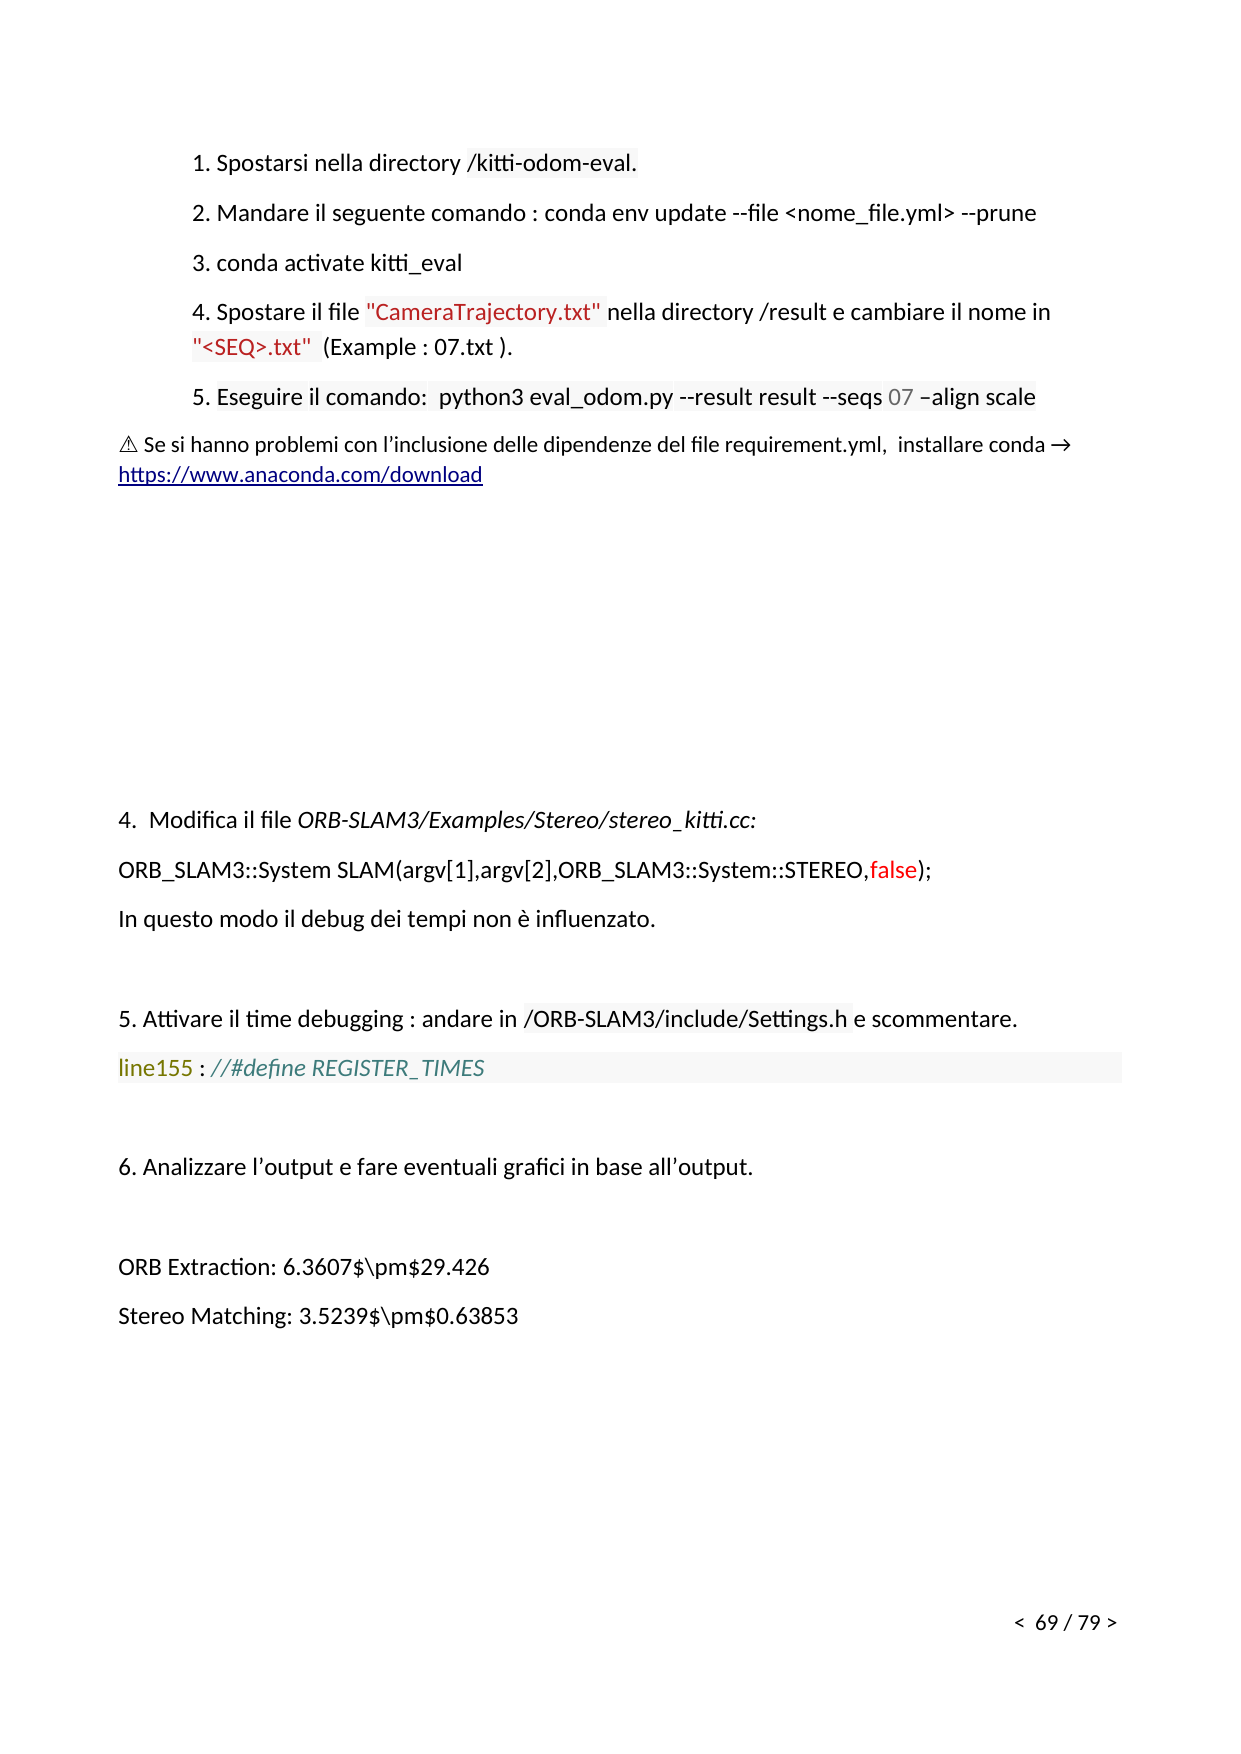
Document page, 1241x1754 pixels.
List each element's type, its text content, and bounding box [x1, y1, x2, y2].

text line155 : //#define REGISTER_TIMES [118, 1052, 1122, 1083]
text In questo modo il debug dei tempi non è influenzato. [118, 904, 1122, 934]
text 6. Analizzare l’output e fare eventuali grafici in base all’output. [118, 1152, 1122, 1182]
text 2. Mandare il seguente comando : conda env update --file <nome_file.yml> --prune [118, 197, 1122, 228]
text ⚠ Se si hanno problemi con l’inclusione delle dipendenze del file requirement.yml, installare conda → https://www.anaconda.com/download [118, 431, 1122, 488]
text ORB Extraction: 6.3607$\pm$29.426 [118, 1251, 1122, 1281]
text 4. Modifica il file ORB-SLAM3/Examples/Stereo/stereo_kitti.cc: [118, 804, 1122, 835]
text ORB_SLAM3::System SLAM(argv[1],argv[2],ORB_SLAM3::System::STEREO,false); [118, 854, 1122, 884]
text 5. Eseguire il comando: python3 eval_odom.py --result result --seqs 07 –align scale [118, 381, 1122, 411]
text 4. Spostare il file "CameraTrajectory.txt" nella directory /result e cambiare il nome in "<SEQ>.txt" (Example : 07.txt ). [118, 296, 1122, 362]
text 5. Attivare il time debugging : andare in /ORB-SLAM3/include/Settings.h e scommentare. [118, 1003, 1122, 1033]
text 3. conda activate kitti_eval [118, 247, 1122, 277]
text Stereo Matching: 3.5239$\pm$0.63853 [118, 1300, 1122, 1331]
text 1. Spostarsi nella directory /kitti-odom-eval. [118, 148, 1122, 178]
